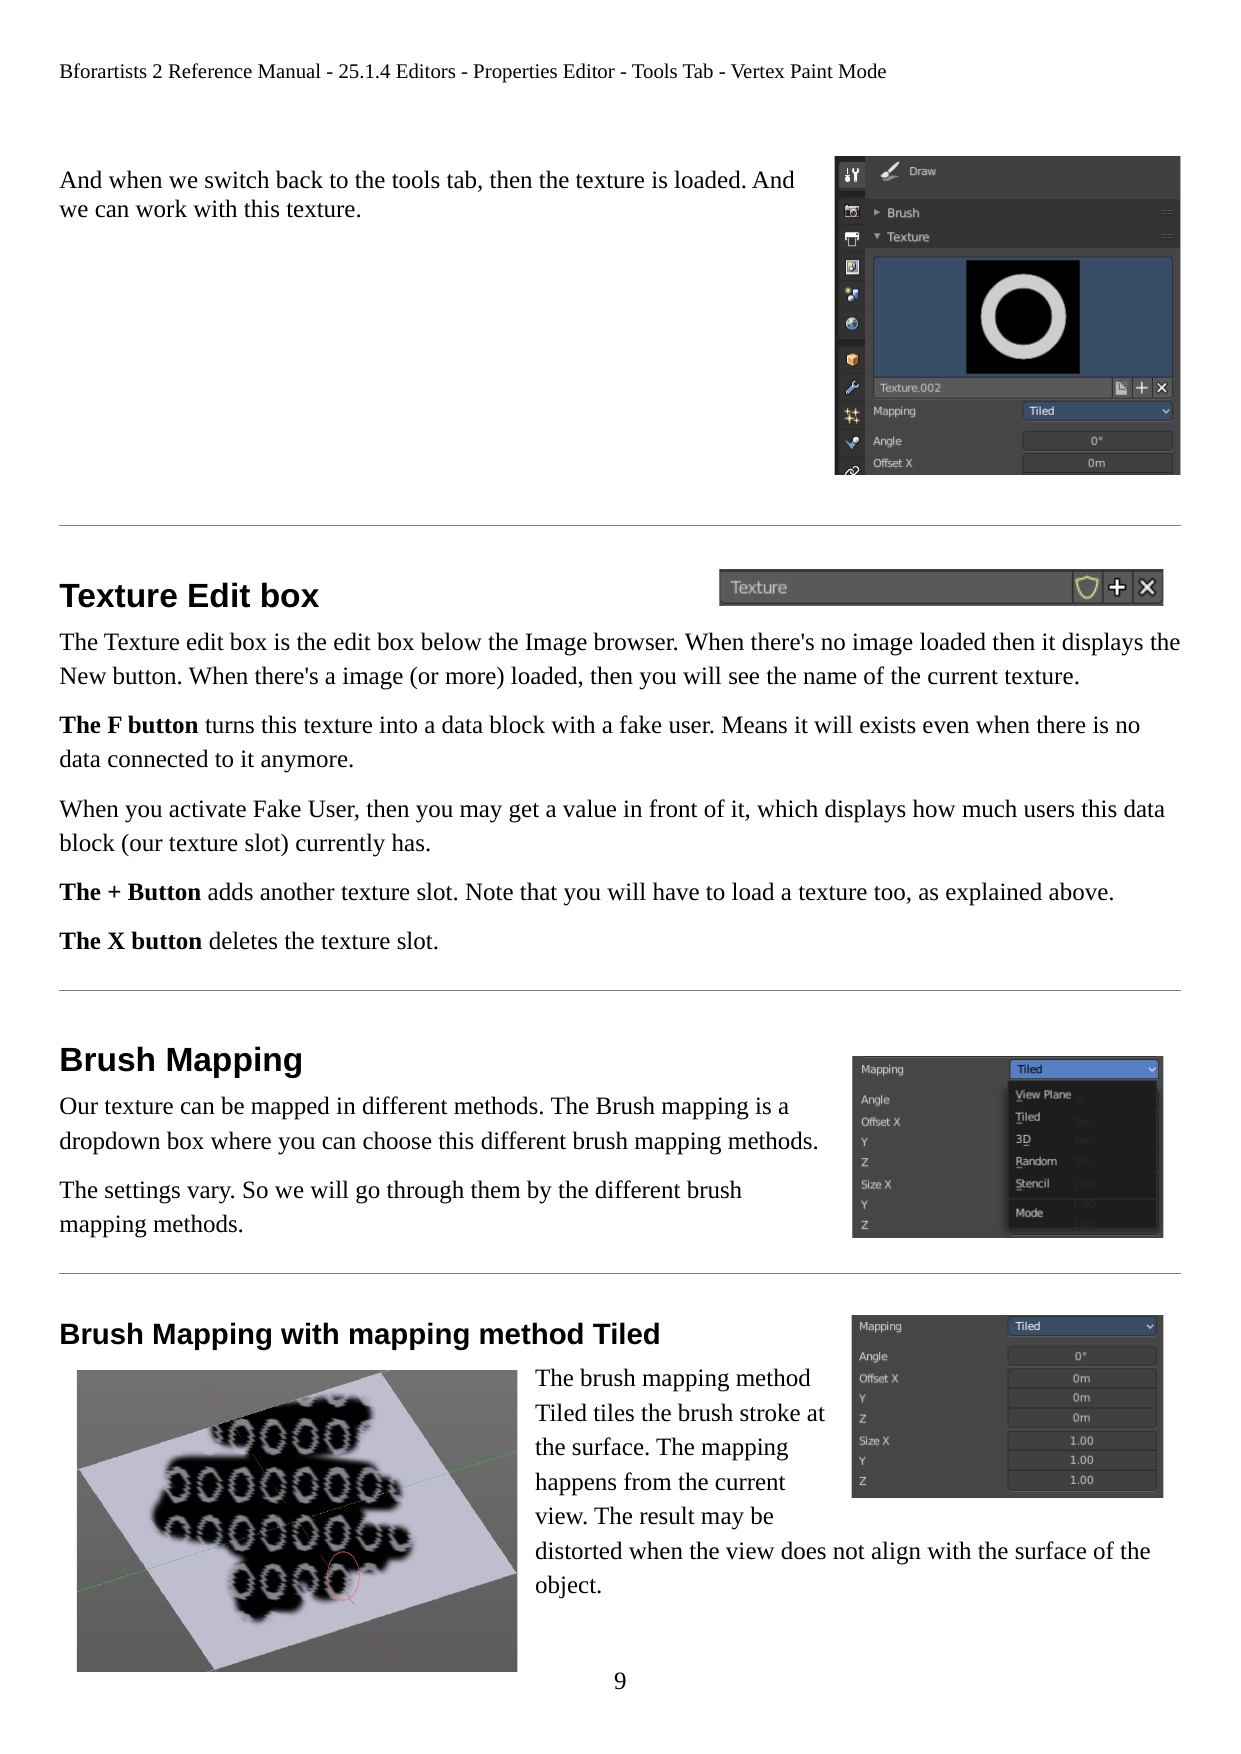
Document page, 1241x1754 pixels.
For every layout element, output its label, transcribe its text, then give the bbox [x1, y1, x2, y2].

picture [852, 1056, 1164, 1238]
text And when we switch back to the tools tab, then the texture is loaded. And we can work with this texture. [59, 165, 834, 223]
subtitle Brush Mapping [59, 1040, 1181, 1079]
text The brush mapping method Tiled tiles the brush stroke at the surface. The mapping happens from the current view. The result may be distorted when the view does not align with the surface of the object. [59, 1363, 1181, 1599]
picture [76, 1370, 518, 1672]
subtitle Texture Edit box [59, 575, 1181, 614]
subtitle Brush Mapping with mapping method Tiled [59, 1317, 851, 1351]
text Our texture can be mapped in different methods. The Brush mapping is a dropdown box where you can choose this different brush mapping methods. [59, 1091, 852, 1155]
picture [851, 1315, 1164, 1498]
text The F button turns this texture into a data block with a fake user. Means it will exists even when there is no data connected to it anymore. [59, 710, 1181, 773]
text The + Button adds another texture slot. Note that you will have to load a texture too, as explained above. [59, 877, 1181, 906]
text The X button deletes the texture slot. [59, 926, 1181, 955]
picture [719, 569, 1164, 606]
text The settings vary. So we will go through them by the different brush mapping methods. [59, 1175, 852, 1238]
picture [834, 156, 1181, 475]
text When you activate Fake User, then you may get a value in front of it, which displays how much users this data block (our texture slot) currently has. [59, 794, 1181, 857]
text The Texture edit box is the edit box below the Image browser. When there's no image loaded then it displays the New button. When there's a image (or more) loaded, then you will see the name of the current texture. [59, 627, 1181, 690]
